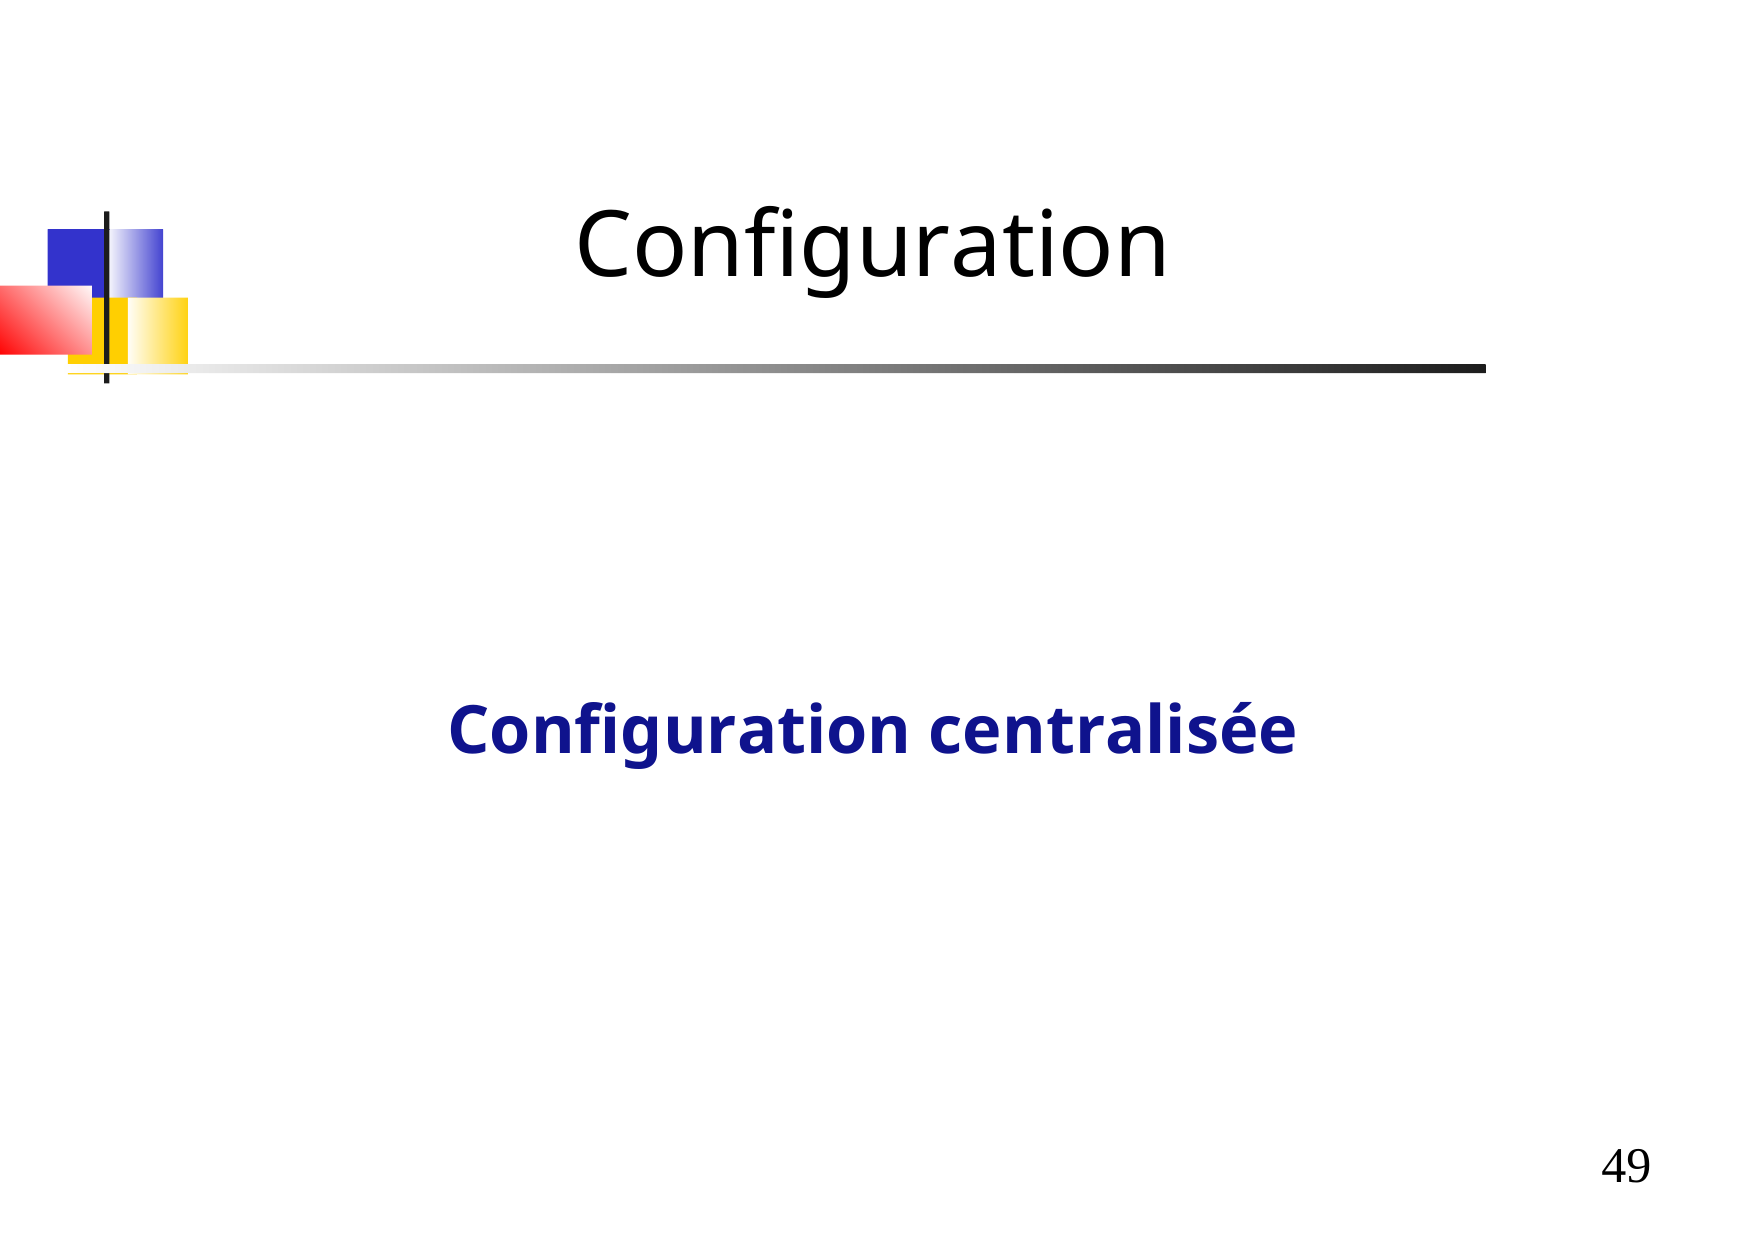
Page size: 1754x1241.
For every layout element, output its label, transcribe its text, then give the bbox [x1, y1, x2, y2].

title Configuration [179, 139, 1567, 351]
subtitle Configuration centralisée [179, 371, 1567, 1091]
